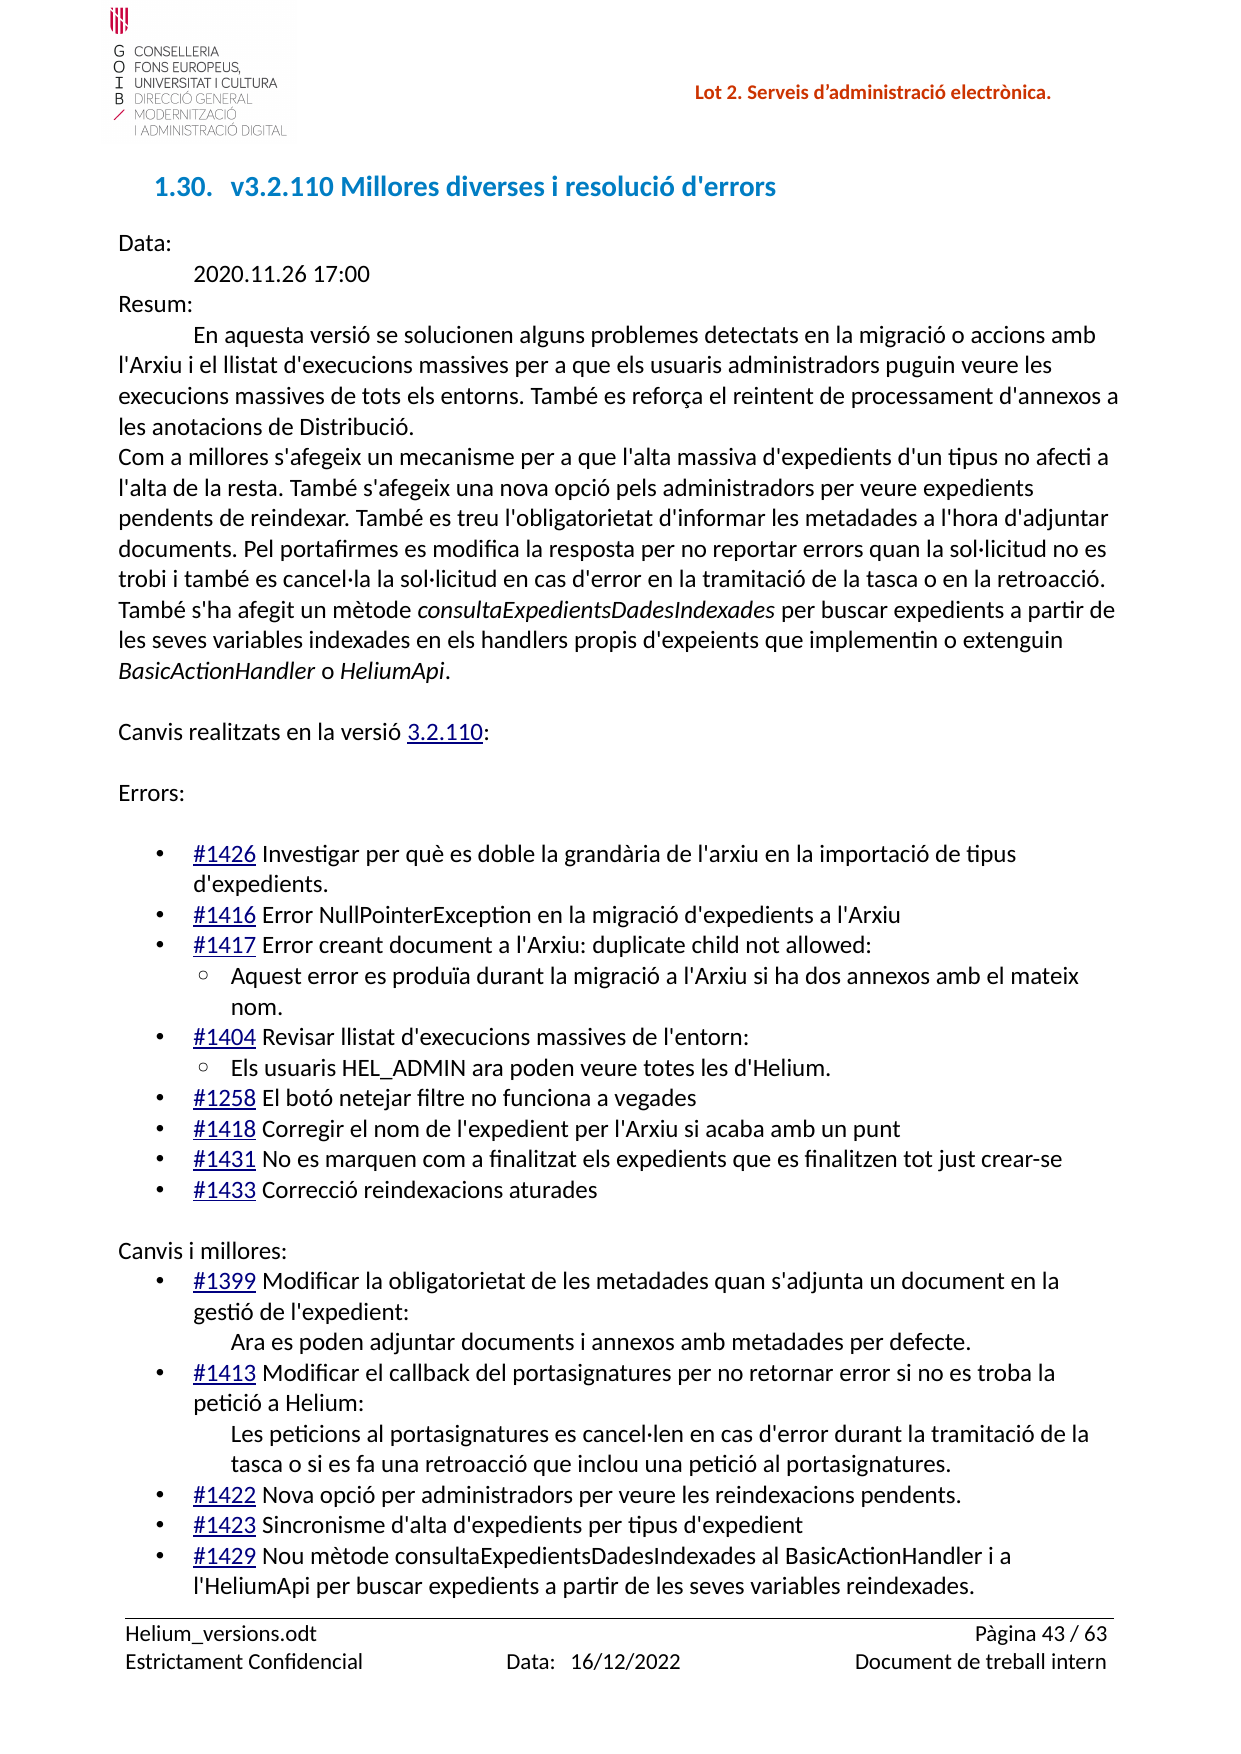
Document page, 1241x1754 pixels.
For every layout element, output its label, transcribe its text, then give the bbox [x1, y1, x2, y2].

list Els usuaris HEL_ADMIN ara poden veure totes les d'Helium. [193, 1052, 1122, 1082]
text Errors: [118, 777, 1122, 807]
picture [100, 0, 297, 144]
list Les peticions al portasignatures es cancel·len en cas d'error durant la tramitació de la tasca o si es fa una retroacció que inclou una petició al portasignatures. [193, 1418, 1122, 1479]
text Canvis i millores: [118, 1235, 1122, 1265]
list #1404 Revisar llistat d'execucions massives de l'entorn: [156, 1021, 1122, 1052]
list #1258 El botó netejar filtre no funciona a vegades [156, 1082, 1122, 1113]
list #1423 Sincronisme d'alta d'expedients per tipus d'expedient [156, 1509, 1122, 1540]
text 2020.11.26 17:00 [118, 258, 1122, 289]
list #1399 Modificar la obligatorietat de les metadades quan s'adjunta un document en la gestió de l'expedient: [156, 1265, 1122, 1326]
list #1433 Correcció reindexacions aturades [156, 1174, 1122, 1204]
text Canvis realitzats en la versió 3.2.110: [118, 716, 1122, 746]
text En aquesta versió se solucionen alguns problemes detectats en la migració o accions amb l'Arxiu i el llistat d'execucions massives per a que els usuaris administradors puguin veure les execucions massives de tots els entorns. També es reforça el reintent de processament d'annexos a les anotacions de Distribució. [118, 319, 1122, 441]
list #1413 Modificar el callback del portasignatures per no retornar error si no es troba la petició a Helium: [156, 1357, 1122, 1418]
text Com a millores s'afegeix un mecanisme per a que l'alta massiva d'expedients d'un tipus no afecti a l'alta de la resta. També s'afegeix una nova opció pels administradors per veure expedients pendents de reindexar. També es treu l'obligatorietat d'informar les metadades a l'hora d'adjuntar documents. Pel portafirmes es modifica la resposta per no reportar errors quan la sol·licitud no es trobi i també es cancel·la la sol·licitud en cas d'error en la tramitació de la tasca o en la retroacció. També s'ha afegit un mètode consultaExpedientsDadesIndexades per buscar expedients a partir de les seves variables indexades en els handlers propis d'expeients que implementin o extenguin BasicActionHandler o HeliumApi. [118, 441, 1122, 685]
list #1429 Nou mètode consultaExpedientsDadesIndexades al BasicActionHandler i a l'HeliumApi per buscar expedients a partir de les seves variables reindexades. [156, 1540, 1122, 1601]
text Resum: [118, 289, 1122, 319]
list Aquest error es produïa durant la migració a l'Arxiu si ha dos annexos amb el mateix nom. [193, 960, 1122, 1021]
subtitle v3.2.110 Millores diverses i resolució d'errors [153, 168, 1122, 204]
list #1426 Investigar per què es doble la grandària de l'arxiu en la importació de tipus d'expedients. [156, 838, 1122, 899]
list #1422 Nova opció per administradors per veure les reindexacions pendents. [156, 1479, 1122, 1509]
text Data: [118, 228, 1122, 258]
list #1431 No es marquen com a finalitzat els expedients que es finalitzen tot just crear-se [156, 1143, 1122, 1174]
list #1417 Error creant document a l'Arxiu: duplicate child not allowed: [156, 929, 1122, 960]
list Ara es poden adjuntar documents i annexos amb metadades per defecte. [193, 1326, 1122, 1357]
list #1416 Error NullPointerException en la migració d'expedients a l'Arxiu [156, 899, 1122, 929]
list #1418 Corregir el nom de l'expedient per l'Arxiu si acaba amb un punt [156, 1113, 1122, 1143]
